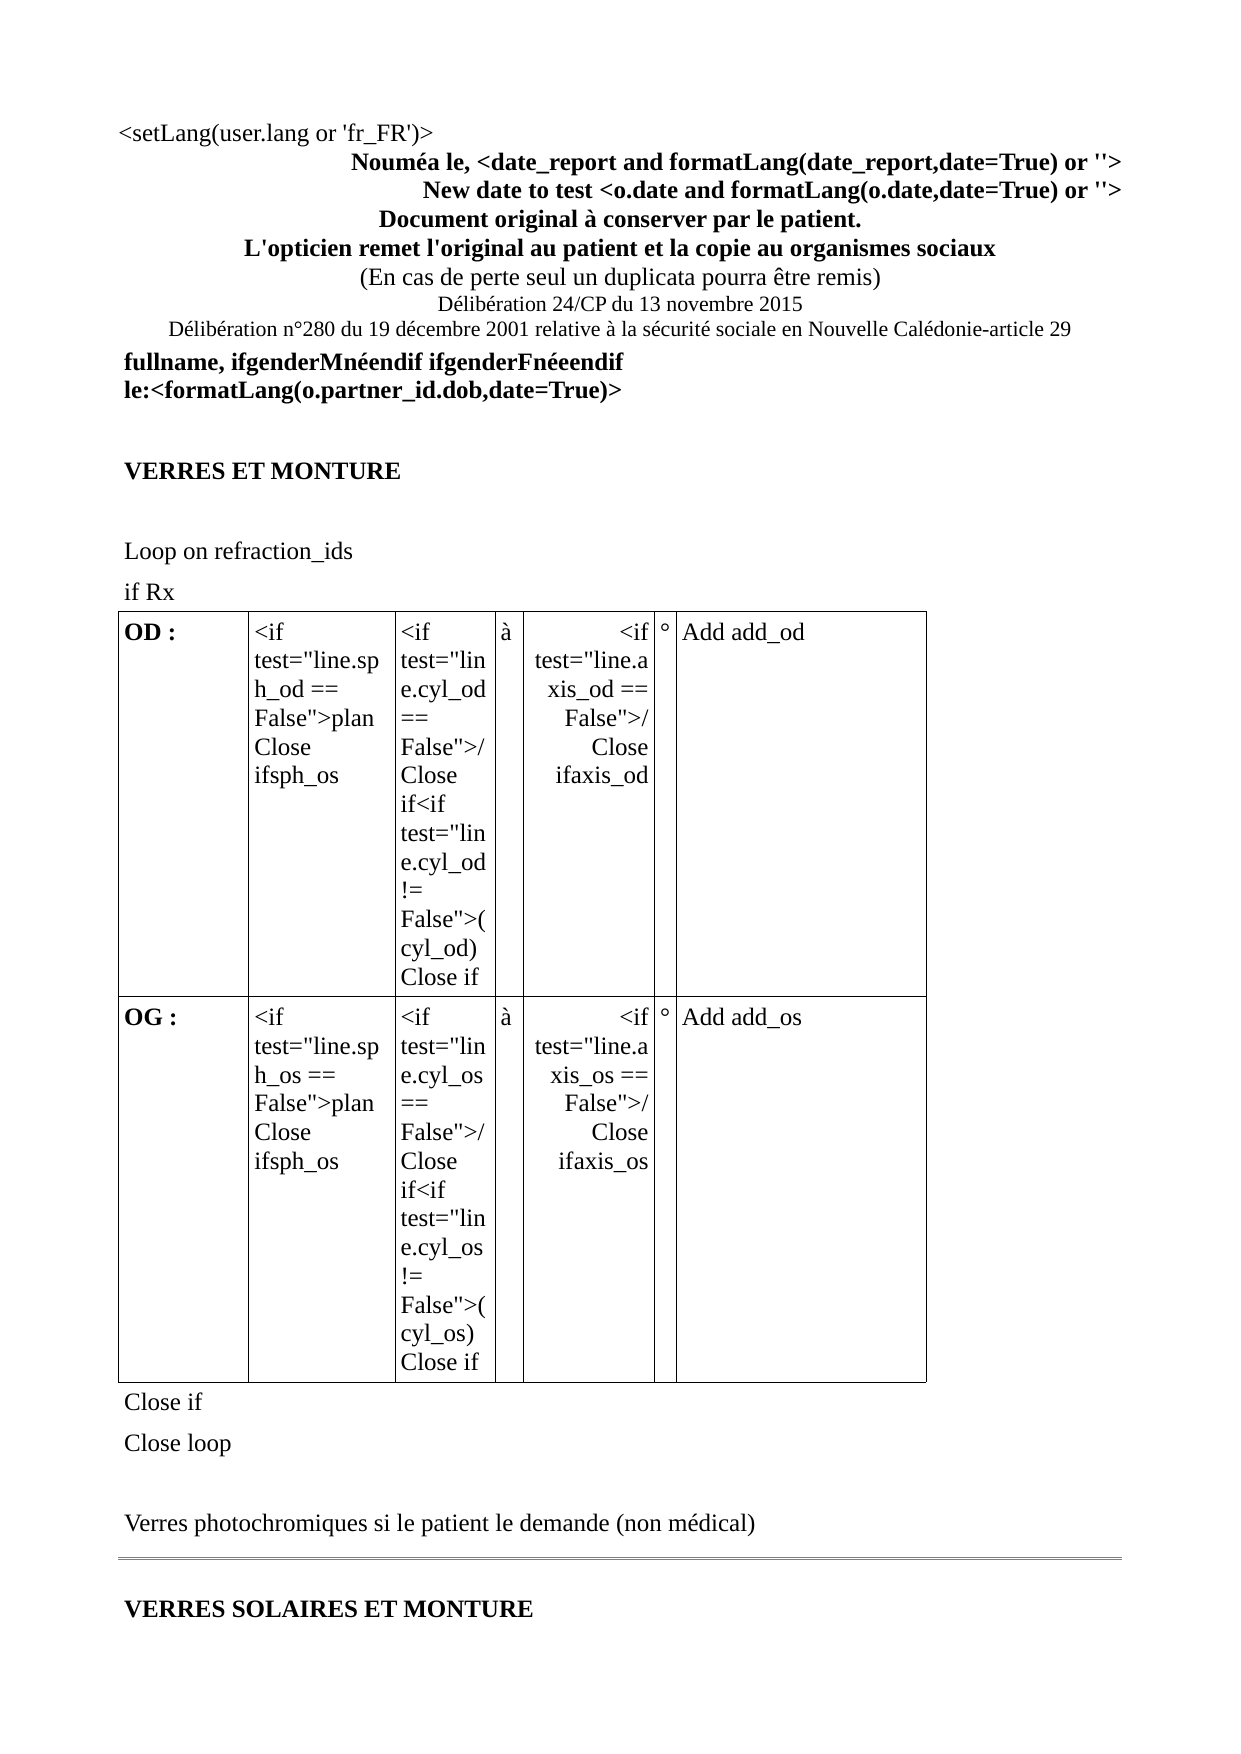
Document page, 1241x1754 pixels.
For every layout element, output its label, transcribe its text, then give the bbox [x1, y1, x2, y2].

table_cell [654, 1422, 676, 1462]
table_cell [495, 1383, 523, 1422]
table_cell Verres photochromiques si le patient le demande (non médical) [118, 1503, 926, 1543]
table_cell [495, 1462, 523, 1502]
table_cell Close loop [118, 1422, 248, 1462]
text New date to test <o.date and formatLang(o.date,date=True) or ''> [118, 176, 1122, 204]
table_cell [249, 1462, 395, 1502]
table_cell [118, 410, 495, 450]
table_cell [676, 1462, 926, 1502]
table_cell [676, 531, 926, 571]
table_cell [118, 1462, 248, 1502]
table_cell [495, 410, 523, 450]
table_cell [395, 531, 495, 571]
table_cell [654, 1462, 676, 1502]
table_cell <if test="line.axis_os == False">/Close ifaxis_os [524, 997, 654, 1382]
table_cell [495, 571, 523, 611]
table_cell ° [655, 997, 676, 1382]
table_cell if Rx [118, 571, 395, 611]
table_header VERRES SOLAIRES ET MONTURE [118, 1589, 926, 1629]
table_cell VERRES ET MONTURE [118, 450, 926, 490]
text Nouméa le, <date_report and formatLang(date_report,date=True) or ''> [118, 147, 1122, 176]
table_header fullname, ifgenderMnéendif ifgenderFnéeendif le:<formatLang(o.partner_id.dob,date=True)> [118, 341, 926, 410]
table_cell <if test="line.sph_os == False">planClose ifsph_os [249, 997, 395, 1382]
table_cell [654, 531, 676, 571]
table_cell [523, 1422, 654, 1462]
table_cell OG : [119, 997, 248, 1382]
table_cell [395, 571, 495, 611]
table_cell <if test="line.cyl_os == False">/Close if<if test="line.cyl_os != False">(cyl_os)Close if [396, 997, 495, 1382]
table_cell Add add_os [677, 997, 926, 1382]
table_cell [676, 571, 926, 611]
table_cell à [496, 997, 523, 1382]
table_cell ° [655, 612, 676, 996]
table_cell [495, 531, 523, 571]
table_cell [676, 1422, 926, 1462]
table_cell [654, 571, 676, 611]
table_cell [676, 1383, 926, 1422]
table_cell OD : [119, 612, 248, 996]
table_cell <if test="line.sph_od == False">planClose ifsph_os [249, 612, 395, 996]
table_cell Close if [118, 1383, 248, 1422]
table_cell [249, 1383, 395, 1422]
table_cell à [496, 612, 523, 996]
table_cell <if test="line.axis_od == False">/Close ifaxis_od [524, 612, 654, 996]
table_cell [523, 571, 654, 611]
table_cell <if test="line.cyl_od == False">/Close if<if test="line.cyl_od != False">(cyl_od)Close if [396, 612, 495, 996]
table_cell [249, 1422, 395, 1462]
text Document original à conserver par le patient. L'opticien remet l'original au patient et la copie au organismes sociaux (En cas de perte seul un duplicata pourra être remis) Délibération 24/CP du 13 novembre 2015 Délibération n°280 du 19 décembre 2001 relative à la sécurité sociale en Nouvelle Calédonie-article 29 [118, 204, 1122, 341]
table_cell [654, 410, 676, 450]
table_cell Loop on refraction_ids [118, 531, 395, 571]
table_cell [523, 410, 654, 450]
table_cell [495, 1422, 523, 1462]
table_cell [118, 490, 926, 531]
table_cell [395, 1422, 495, 1462]
table_cell [523, 1462, 654, 1502]
table_cell [654, 1383, 676, 1422]
table_cell [676, 410, 926, 450]
text <setLang(user.lang or 'fr_FR')> [118, 118, 1122, 147]
table_cell Add add_od [677, 612, 926, 996]
table_cell [523, 1383, 654, 1422]
table_cell [523, 531, 654, 571]
table_cell [395, 1383, 495, 1422]
table_cell [395, 1462, 495, 1502]
